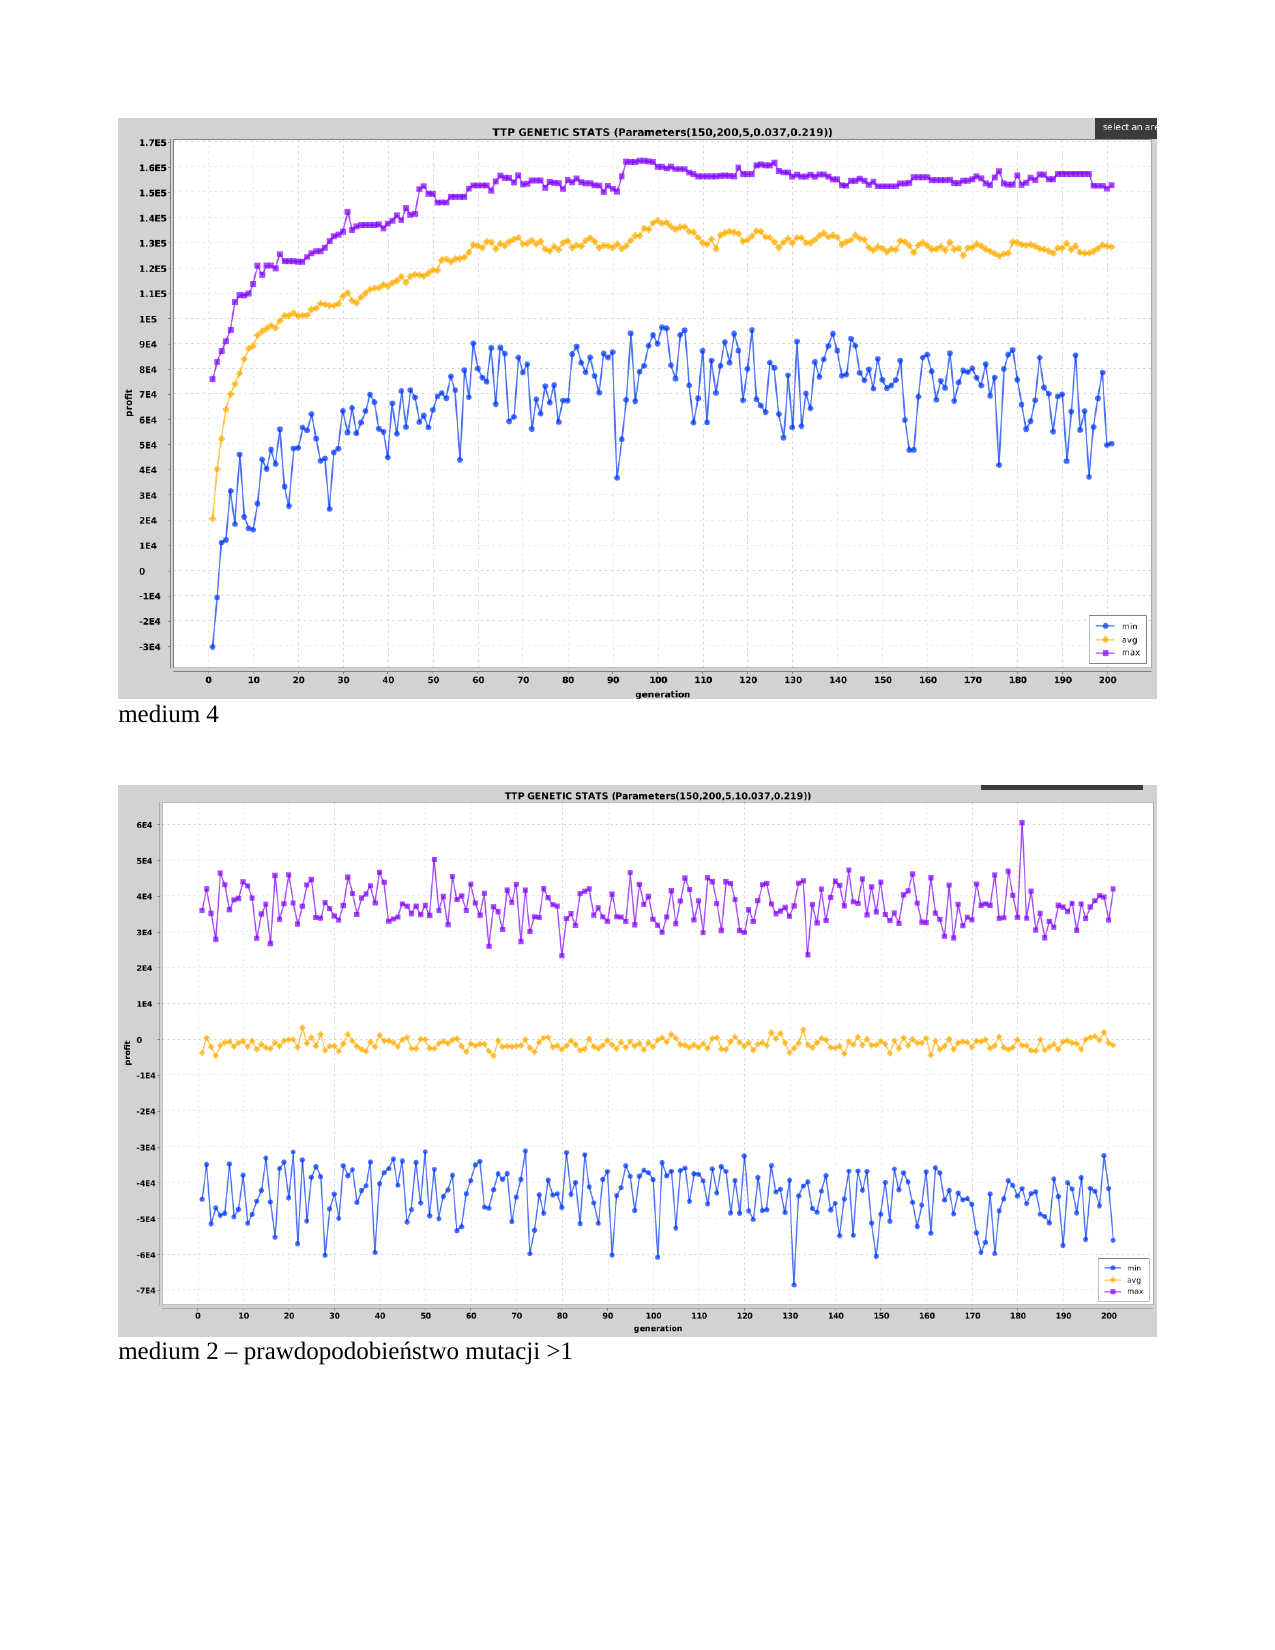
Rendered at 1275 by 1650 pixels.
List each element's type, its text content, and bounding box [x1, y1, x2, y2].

picture [118, 118, 1157, 699]
picture [118, 785, 1157, 1337]
text medium 4 [118, 699, 1157, 727]
text medium 2 – prawdopodobieństwo mutacji >1 [118, 1337, 1157, 1365]
